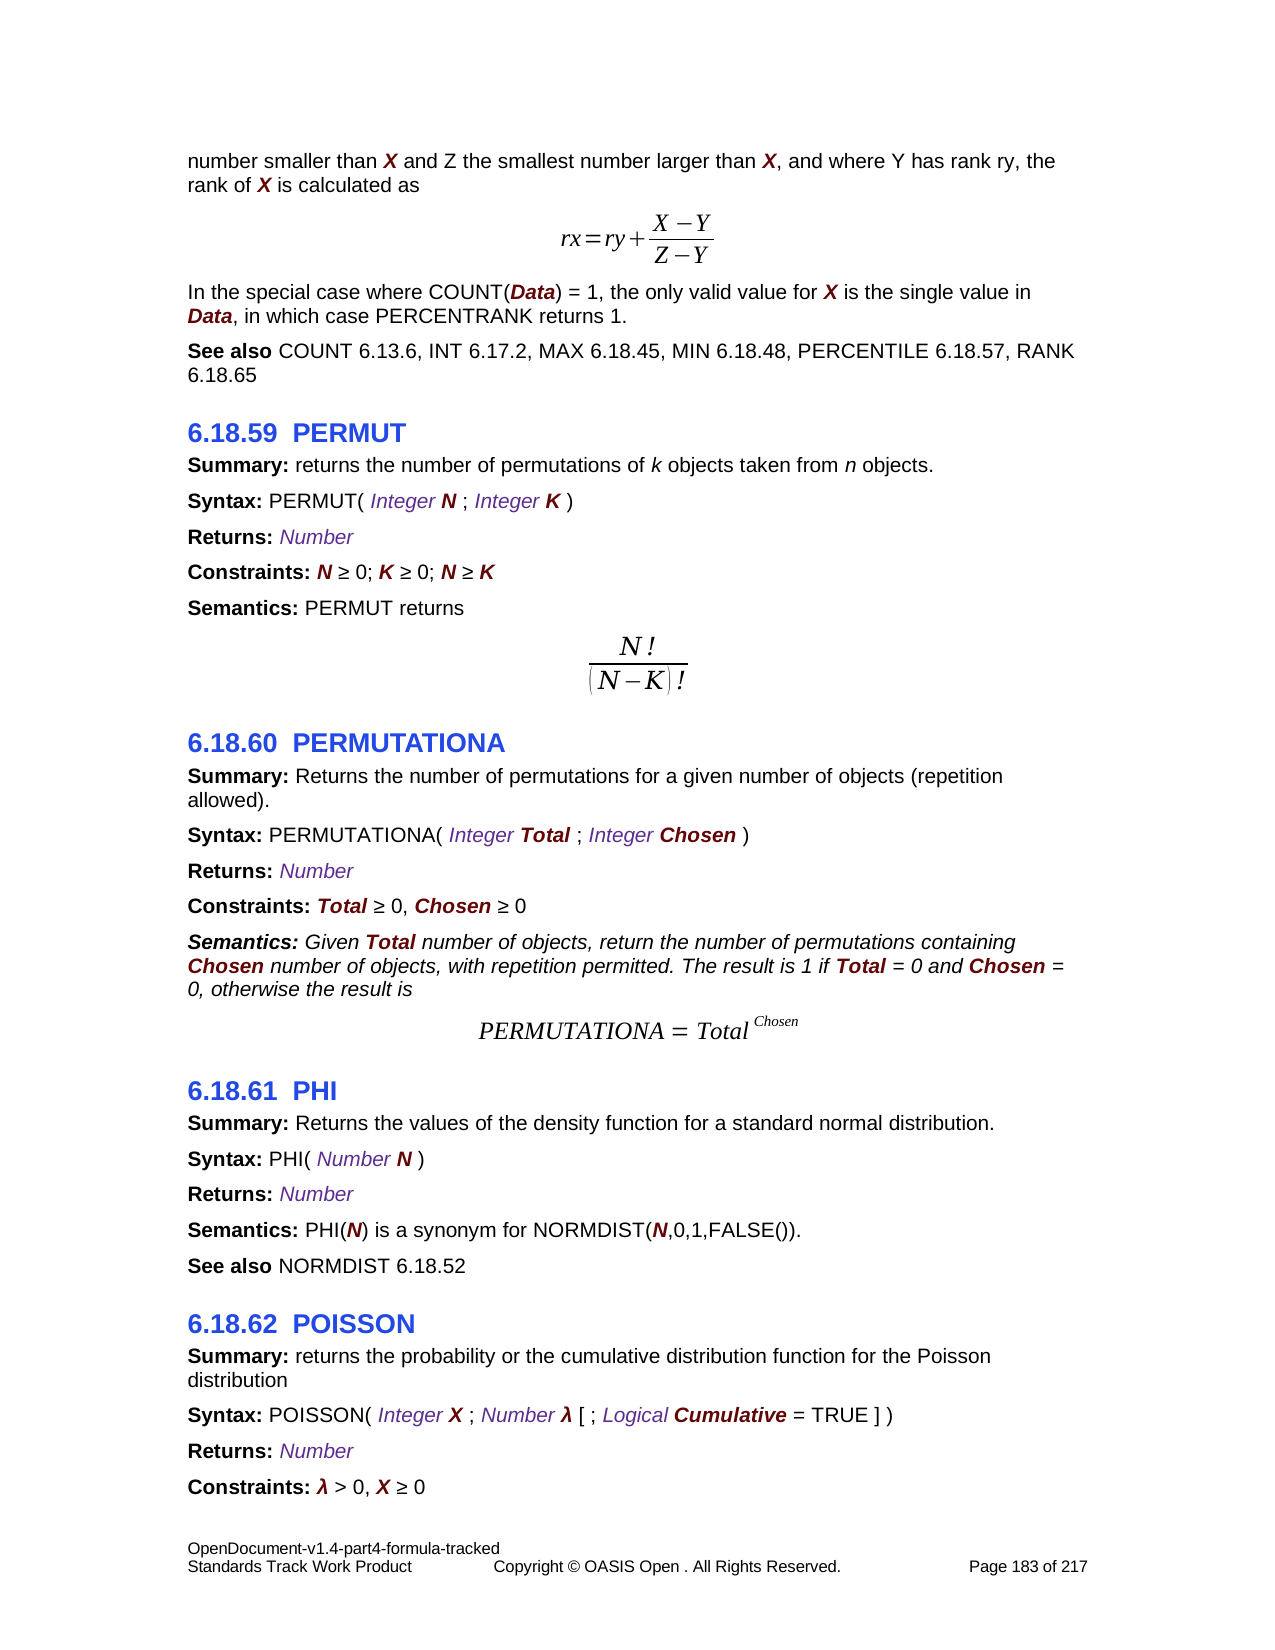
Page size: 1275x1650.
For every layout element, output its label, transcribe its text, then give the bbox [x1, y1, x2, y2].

text Constraints: Total ≥ 0, Chosen ≥ 0 [187, 895, 1088, 918]
text Semantics: PHI(N) is a synonym for NORMDIST(N,0,1,FALSE()). [187, 1218, 1088, 1242]
text In the special case where COUNT(Data) = 1, the only valid value for X is the single value in Data, in which case PERCENTRANK returns 1. [187, 281, 1088, 328]
text Syntax: POISSON( Integer X ; Number λ [ ; Logical Cumulative = TRUE ] ) [187, 1404, 1088, 1427]
text Summary: Returns the values of the density function for a standard normal distribution. [187, 1112, 1088, 1135]
text Returns: Number [187, 1183, 1088, 1206]
text See also COUNT 6.13.6, INT 6.17.2, MAX 6.18.45, MIN 6.18.48, PERCENTILE 6.18.57, RANK 6.18.65 [187, 340, 1088, 387]
text number smaller than X and Z the smallest number larger than X, and where Y has rank ry, the rank of X is calculated as [187, 150, 1088, 197]
text Syntax: PERMUTATIONA( Integer Total ; Integer Chosen ) [187, 824, 1088, 847]
subtitle POISSON [187, 1309, 1088, 1339]
subtitle PERMUT [187, 418, 1088, 448]
text Returns: Number [187, 859, 1088, 883]
text Summary: returns the probability or the cumulative distribution function for the Poisson distribution [187, 1345, 1088, 1392]
text Returns: Number [187, 1439, 1088, 1463]
text Semantics: Given Total number of objects, return the number of permutations containing Chosen number of objects, with repetition permitted. The result is 1 if Total = 0 and Chosen = 0, otherwise the result is [187, 931, 1088, 1001]
text Syntax: PERMUT( Integer N ; Integer K ) [187, 489, 1088, 513]
text Constraints: λ > 0, X ≥ 0 [187, 1475, 1088, 1499]
text Returns: Number [187, 525, 1088, 549]
text Summary: Returns the number of permutations for a given number of objects (repetition allowed). [187, 764, 1088, 812]
subtitle PHI [187, 1076, 1088, 1106]
subtitle PERMUTATIONA [187, 728, 1088, 758]
text Constraints: N ≥ 0; K ≥ 0; N ≥ K [187, 561, 1088, 584]
text Semantics: PERMUT returns [187, 596, 1088, 620]
text Syntax: PHI( Number N ) [187, 1147, 1088, 1171]
text Summary: returns the number of permutations of k objects taken from n objects. [187, 454, 1088, 477]
text See also NORMDIST 6.18.52 [187, 1254, 1088, 1278]
